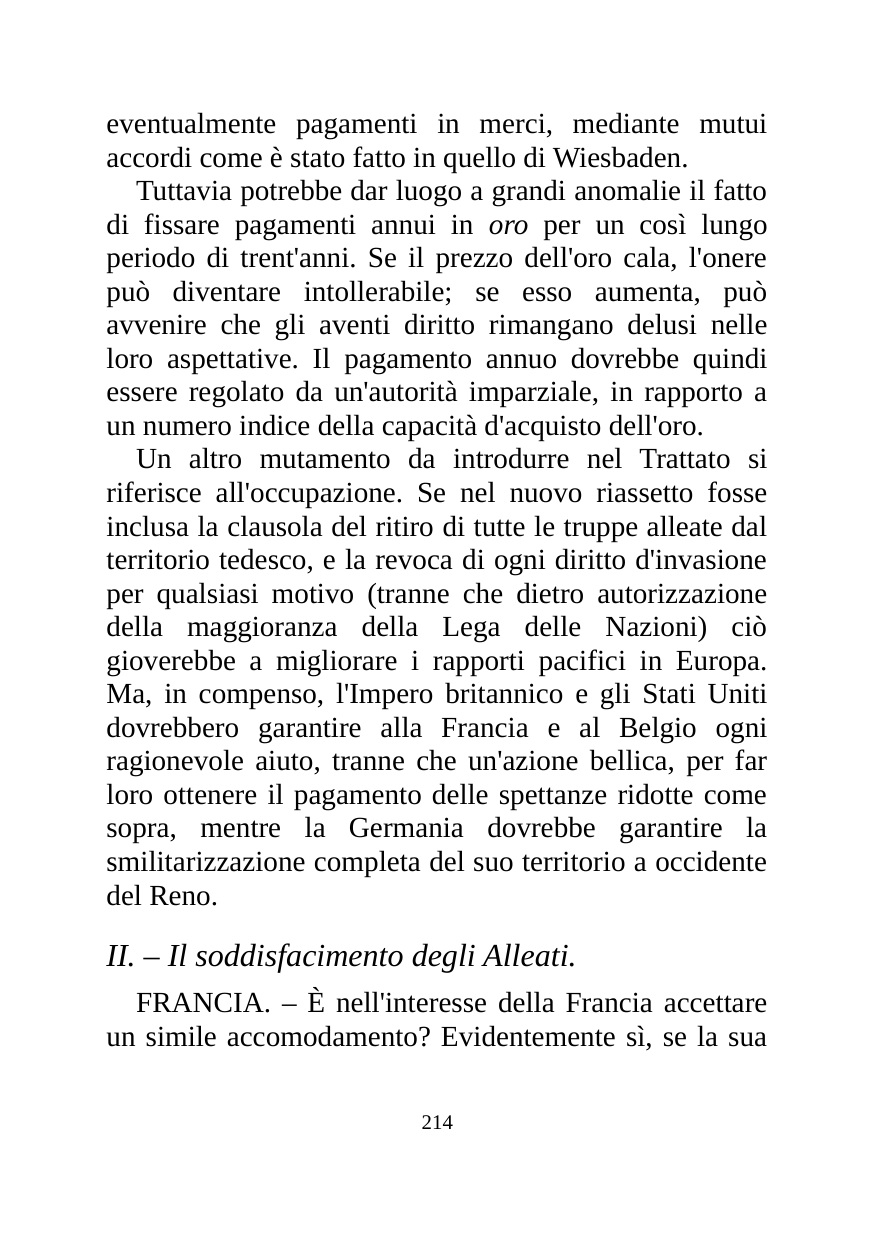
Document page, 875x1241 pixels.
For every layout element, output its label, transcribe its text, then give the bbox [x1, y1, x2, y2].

subtitle II. – Il soddisfacimento degli Alleati. [106, 936, 768, 973]
text FRANCIA. – È nell'interesse della Francia accettare un simile accomodamento? Evidentemente sì, se la sua [106, 986, 768, 1053]
text Un altro mutamento da introdurre nel Trattato si riferisce all'occupazione. Se nel nuovo riassetto fosse inclusa la clausola del ritiro di tutte le truppe alleate dal territorio tedesco, e la revoca di ogni diritto d'invasione per qualsiasi motivo (tranne che dietro autorizzazione della maggioranza della Lega delle Nazioni) ciò gioverebbe a migliorare i rapporti pacifici in Europa. Ma, in compenso, l'Impero britannico e gli Stati Uniti dovrebbero garantire alla Francia e al Belgio ogni ragionevole aiuto, tranne che un'azione bellica, per far loro ottenere il pagamento delle spettanze ridotte come sopra, mentre la Germania dovrebbe garantire la smilitarizzazione completa del suo territorio a occidente del Reno. [106, 442, 768, 911]
text Tuttavia potrebbe dar luogo a grandi anomalie il fatto di fissare pagamenti annui in oro per un così lungo periodo di trent'anni. Se il prezzo dell'oro cala, l'onere può diventare intollerabile; se esso aumenta, può avvenire che gli aventi diritto rimangano delusi nelle loro aspettative. Il pagamento annuo dovrebbe quindi essere regolato da un'autorità imparziale, in rapporto a un numero indice della capacità d'acquisto dell'oro. [106, 173, 768, 442]
text eventualmente pagamenti in merci, mediante mutui accordi come è stato fatto in quello di Wiesbaden. [106, 106, 768, 173]
